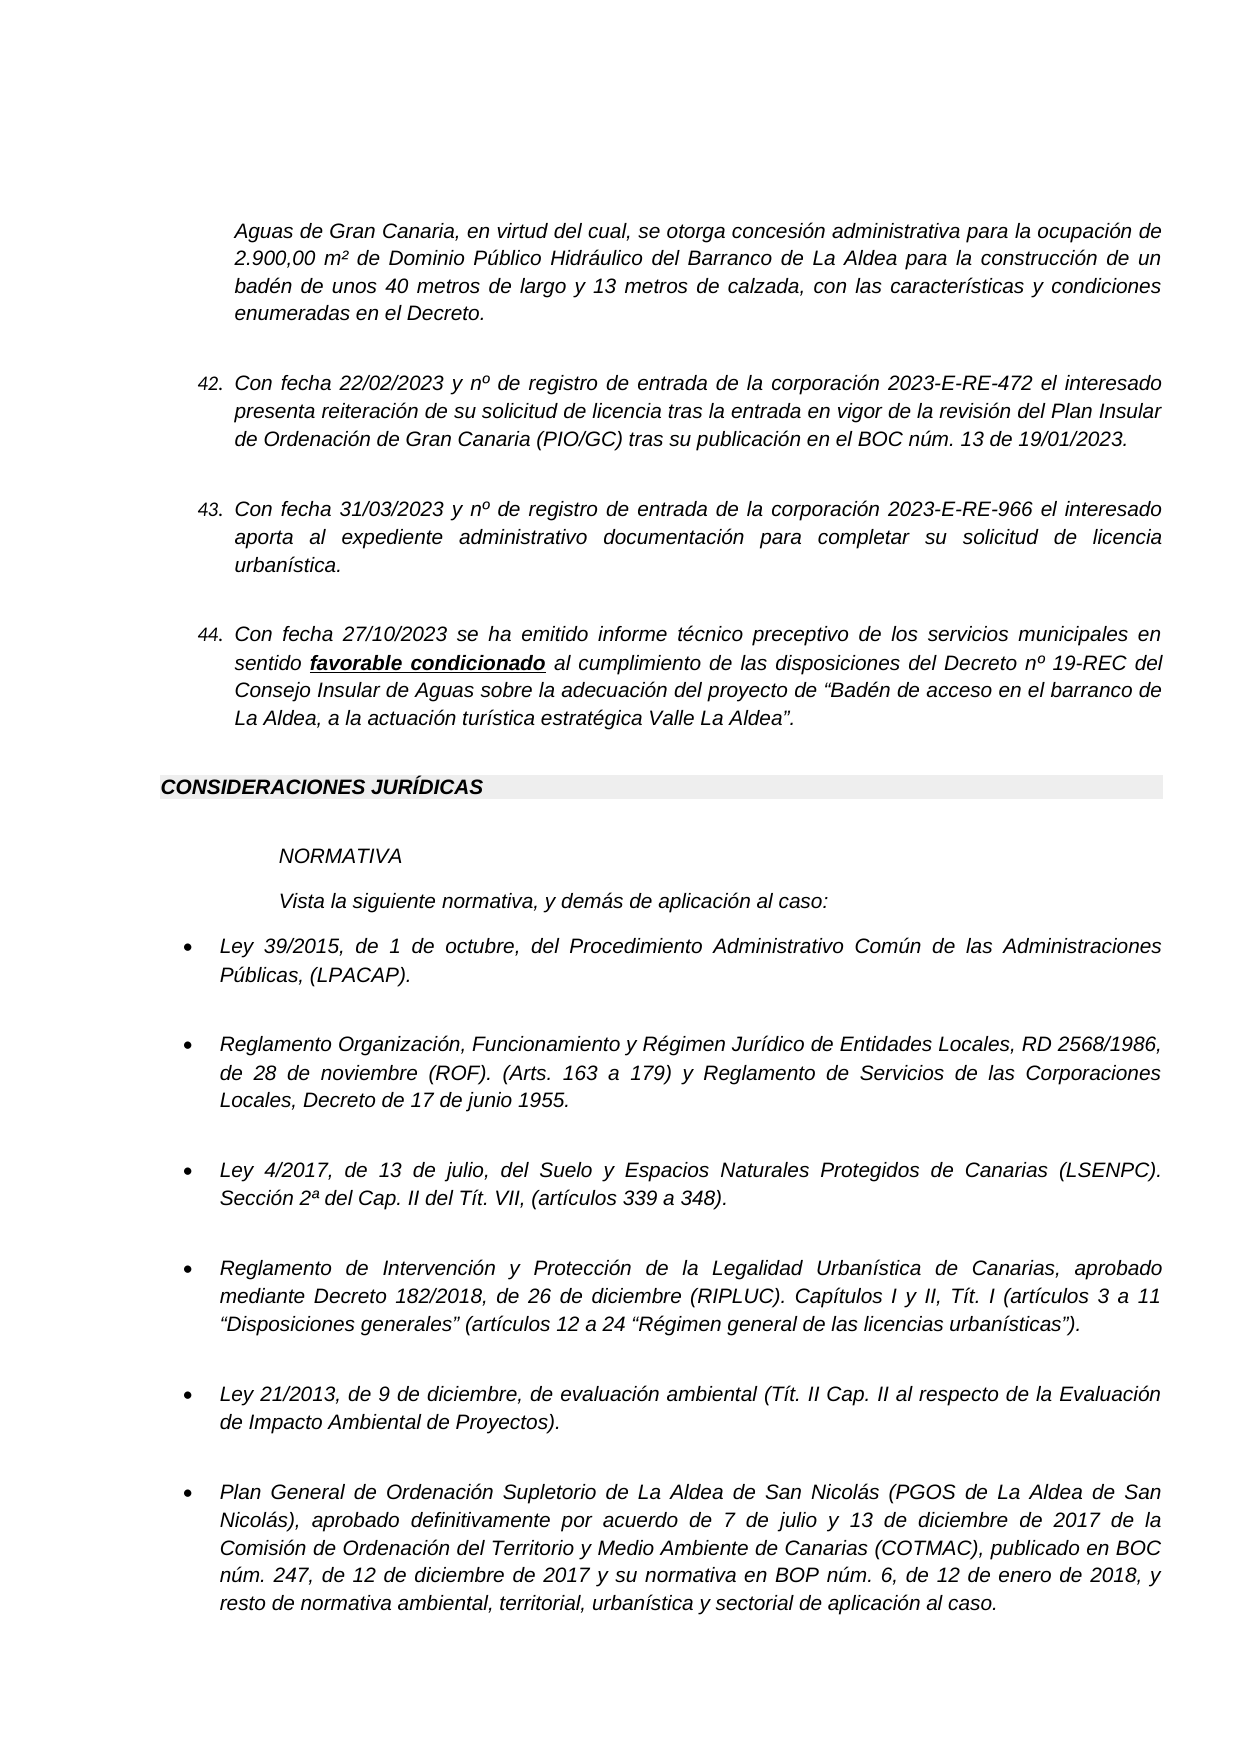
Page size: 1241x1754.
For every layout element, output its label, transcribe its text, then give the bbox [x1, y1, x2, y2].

list Ley 39/2015, de 1 de octubre, del Procedimiento Administrativo Común de las Administraciones Públicas, (LPACAP). [182, 933, 1163, 986]
list Ley 21/2013, de 9 de diciembre, de evaluación ambiental (Tít. II Cap. II al respecto de la Evaluación de Impacto Ambiental de Proyectos). [182, 1381, 1163, 1434]
list Aguas de Gran Canaria, en virtud del cual, se otorga concesión administrativa para la ocupación de 2.900,00 m² de Dominio Público Hidráulico del Barranco de La Aldea para la construcción de un badén de unos 40 metros de largo y 13 metros de calzada, con las características y condiciones enumeradas en el Decreto. [197, 219, 1163, 325]
subtitle NORMATIVA [160, 844, 1163, 868]
list Reglamento Organización, Funcionamiento y Régimen Jurídico de Entidades Locales, RD 2568/1986, de 28 de noviembre (ROF). (Arts. 163 a 179) y Reglamento de Servicios de las Corporaciones Locales, Decreto de 17 de junio 1955. [182, 1032, 1163, 1112]
list Plan General de Ordenación Supletorio de La Aldea de San Nicolás (PGOS de La Aldea de San Nicolás), aprobado definitivamente por acuerdo de 7 de julio y 13 de diciembre de 2017 de la Comisión de Ordenación del Territorio y Medio Ambiente de Canarias (COTMAC), publicado en BOC núm. 247, de 12 de diciembre de 2017 y su normativa en BOP núm. 6, de 12 de enero de 2018, y resto de normativa ambiental, territorial, urbanística y sectorial de aplicación al caso. [182, 1479, 1163, 1614]
list Con fecha 22/02/2023 y nº de registro de entrada de la corporación 2023-E-RE-472 el interesado presenta reiteración de su solicitud de licencia tras la entrada en vigor de la revisión del Plan Insular de Ordenación de Gran Canaria (PIO/GC) tras su publicación en el BOC núm. 13 de 19/01/2023. [197, 370, 1163, 451]
text Vista la siguiente normativa, y demás de aplicación al caso: [160, 889, 1163, 913]
list Ley 4/2017, de 13 de julio, del Suelo y Espacios Naturales Protegidos de Canarias (LSENPC). Sección 2ª del Cap. II del Tít. VII, (artículos 339 a 348). [182, 1157, 1163, 1210]
list Reglamento de Intervención y Protección de la Legalidad Urbanística de Canarias, aprobado mediante Decreto 182/2018, de 26 de diciembre (RIPLUC). Capítulos I y II, Tít. I (artículos 3 a 11 “Disposiciones generales” (artículos 12 a 24 “Régimen general de las licencias urbanísticas”). [182, 1255, 1163, 1336]
list Con fecha 31/03/2023 y nº de registro de entrada de la corporación 2023-E-RE-966 el interesado aporta al expediente administrativo documentación para completar su solicitud de licencia urbanística. [197, 496, 1163, 576]
list Con fecha 27/10/2023 se ha emitido informe técnico preceptivo de los servicios municipales en sentido favorable condicionado al cumplimiento de las disposiciones del Decreto nº 19-REC del Consejo Insular de Aguas sobre la adecuación del proyecto de “Badén de acceso en el barranco de La Aldea, a la actuación turística estratégica Valle La Aldea”. [197, 622, 1163, 729]
subtitle CONSIDERACIONES JURÍDICAS [160, 775, 1163, 799]
